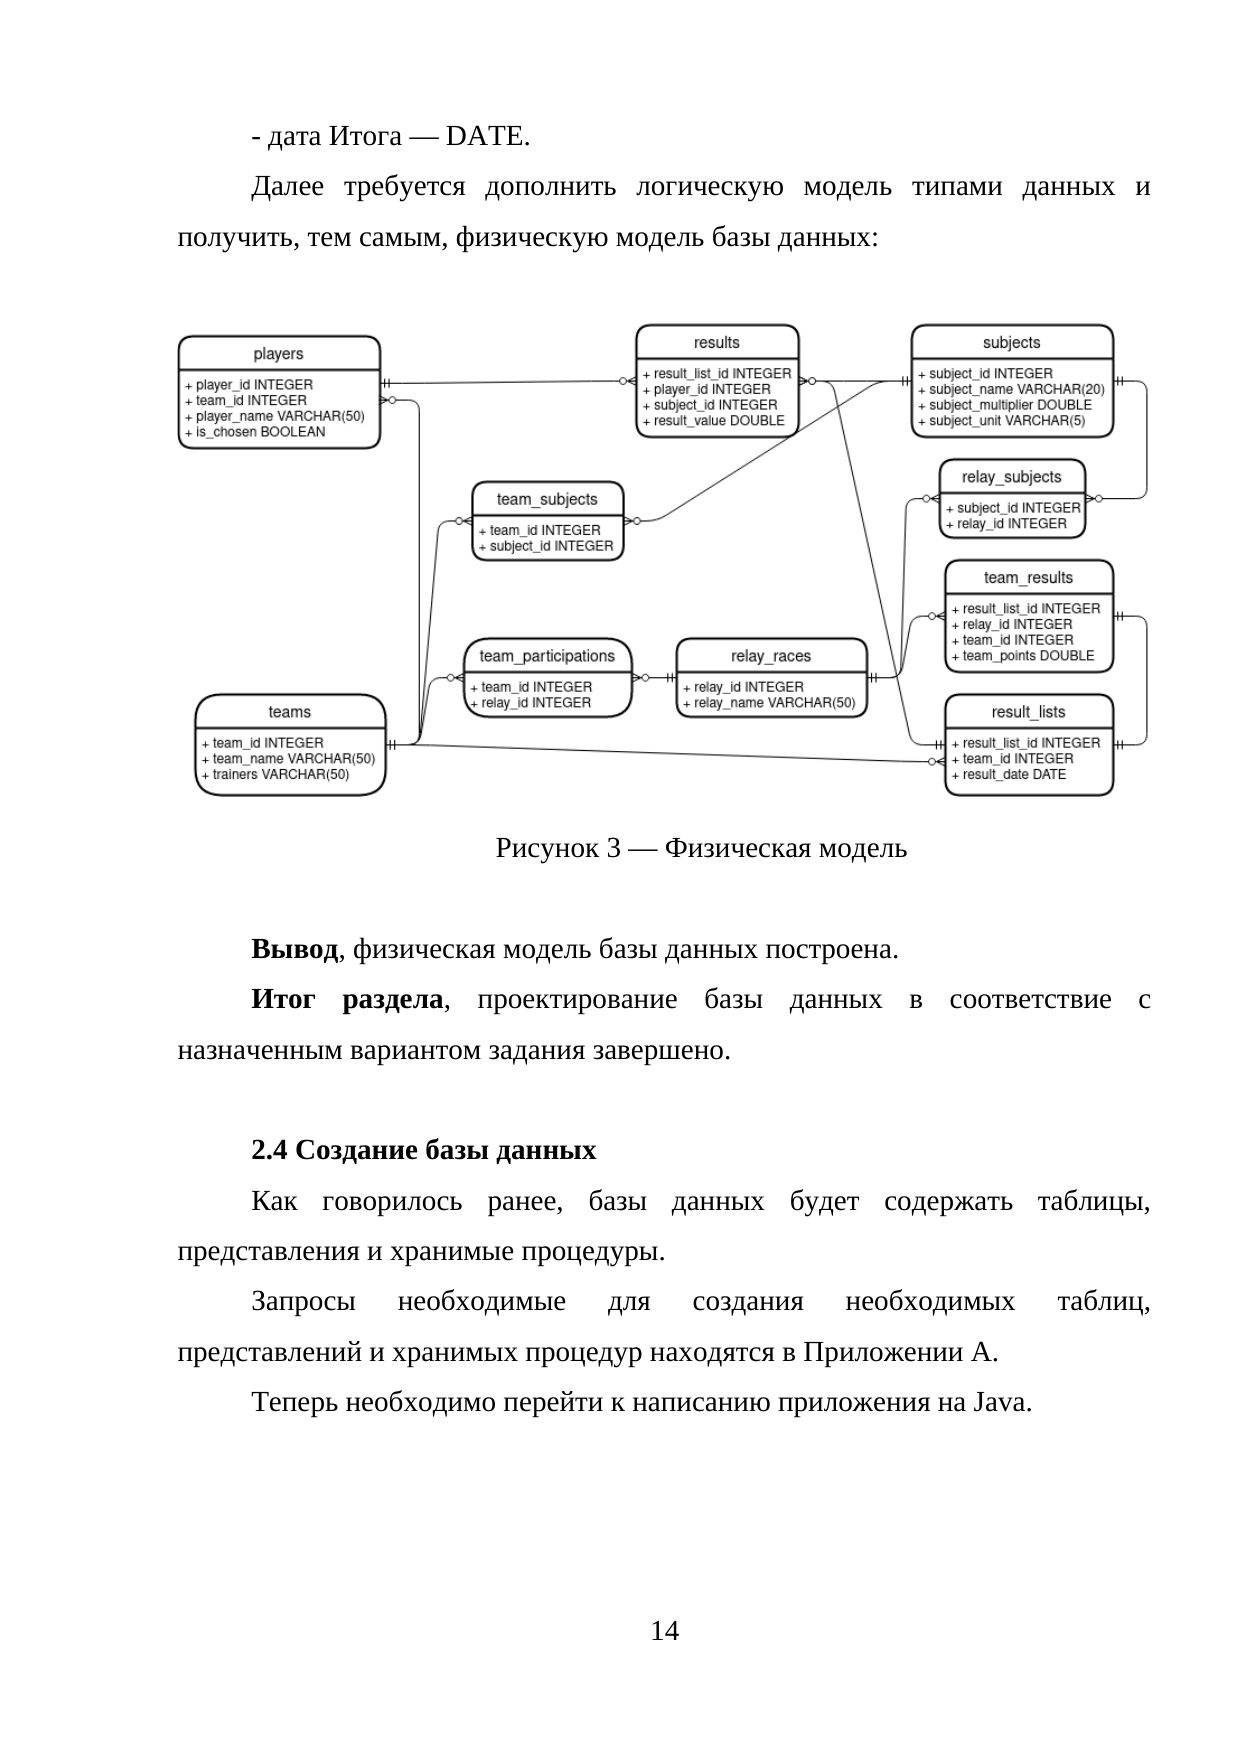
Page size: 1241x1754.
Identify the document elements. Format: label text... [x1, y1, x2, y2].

picture [177, 319, 1152, 797]
text 2.4 Создание базы данных [177, 1132, 1152, 1166]
text Теперь необходимо перейти к написанию приложения на Java. [177, 1384, 1152, 1418]
text Итог раздела, проектирование базы данных в соответствие с назначенным вариантом задания завершено. [177, 982, 1152, 1065]
text Далее требуется дополнить логическую модель типами данных и получить, тем самым, физическую модель базы данных: [177, 168, 1152, 252]
text Рисунок 3 — Физическая модель [177, 797, 1152, 864]
text - дата Итога — DATE. [177, 118, 1152, 152]
text Запросы необходимые для создания необходимых таблиц, представлений и хранимых процедур находятся в Приложении А. [177, 1283, 1152, 1367]
text Как говорилось ранее, базы данных будет содержать таблицы, представления и хранимые процедуры. [177, 1183, 1152, 1267]
text Вывод, физическая модель базы данных построена. [177, 931, 1152, 965]
